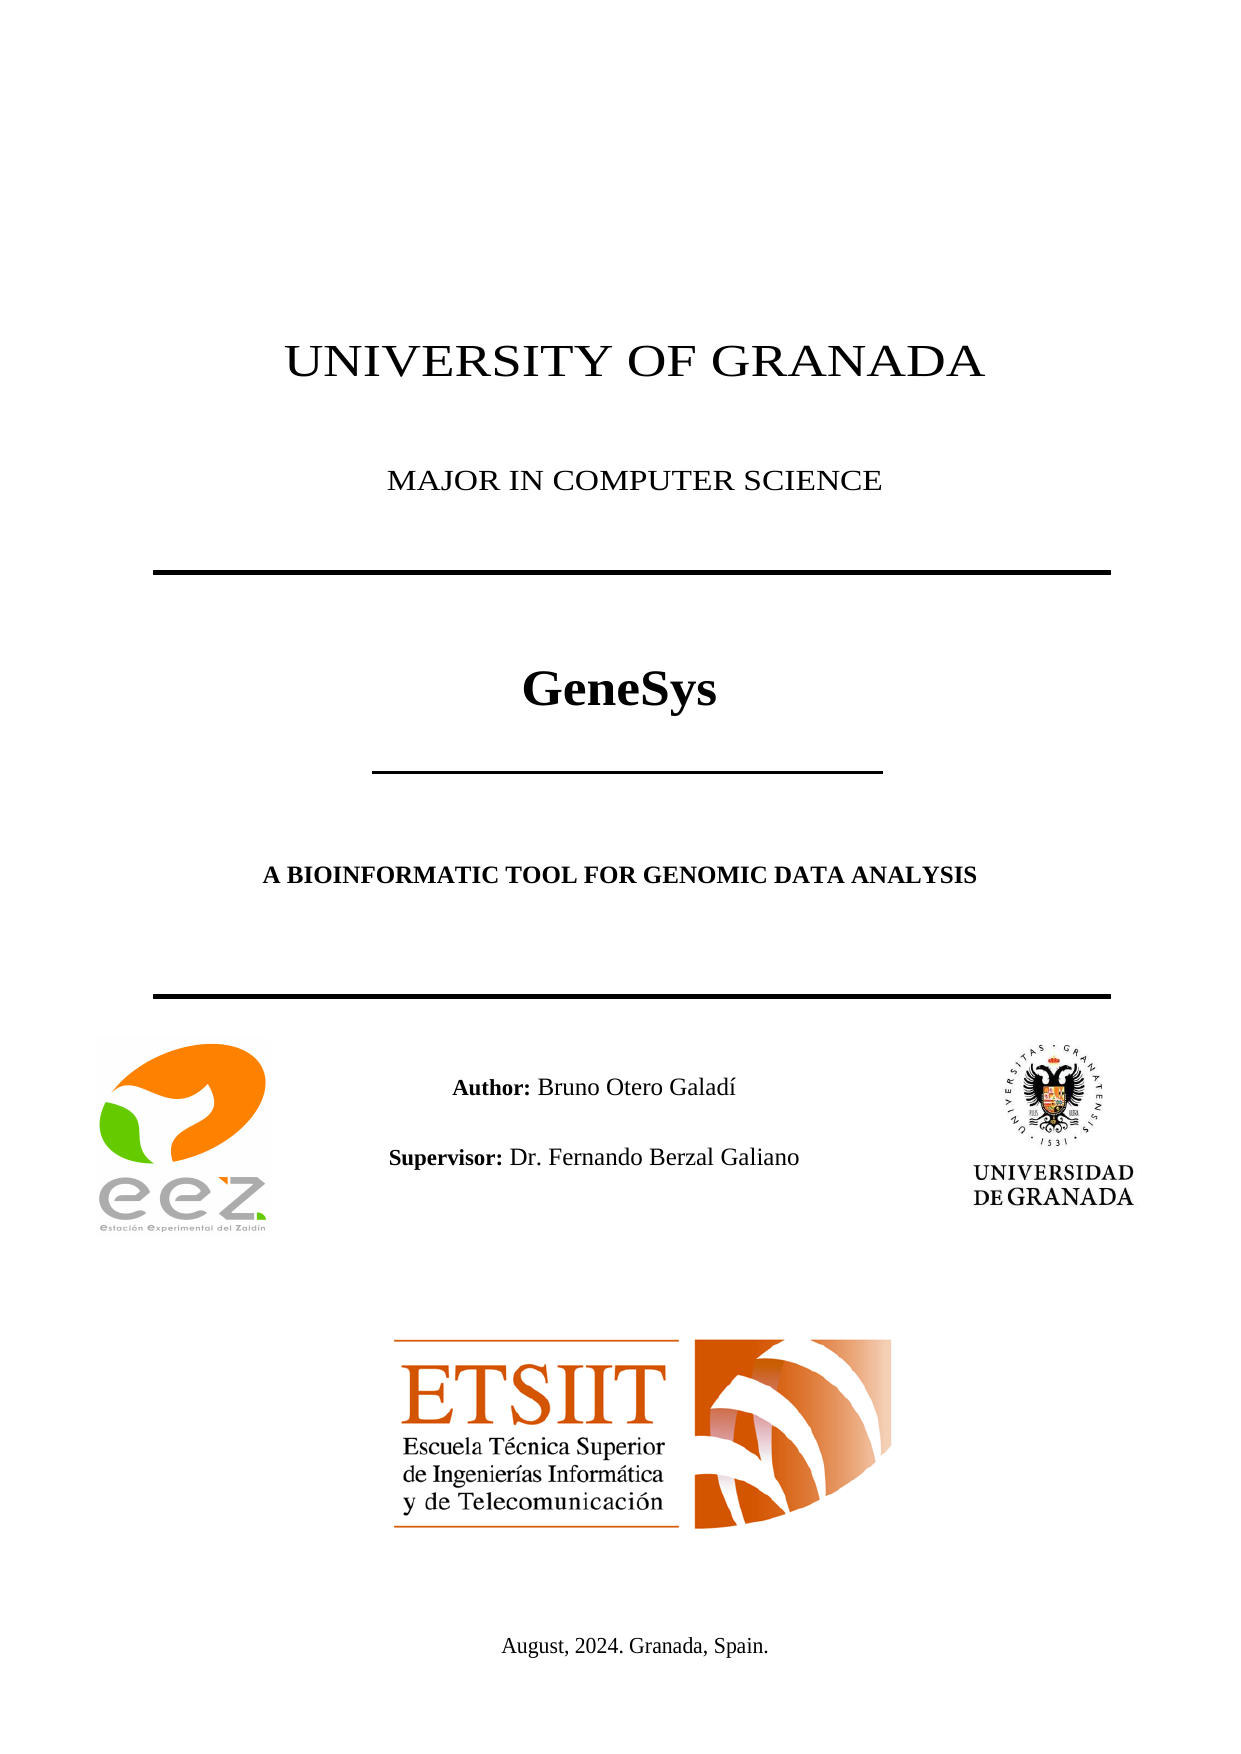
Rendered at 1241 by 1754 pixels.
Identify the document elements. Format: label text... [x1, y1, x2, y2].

picture [888, 1012, 1215, 1239]
text Supervisor: Dr. Fernando Berzal Galiano [271, 1142, 888, 1171]
picture [360, 1318, 918, 1549]
text August, 2024. Granada, Spain. [204, 1632, 1065, 1658]
text UNIVERSITY OF GRANADA [204, 333, 1065, 386]
text Author: Bruno Otero Galadí [271, 1072, 888, 1101]
subtitle GeneSys [175, 657, 1063, 716]
picture [94, 1037, 271, 1237]
text MAJOR IN COMPUTER SCIENCE [204, 463, 1065, 497]
text A BIOINFORMATIC TOOL FOR GENOMIC DATA ANALYSIS [175, 861, 1065, 889]
